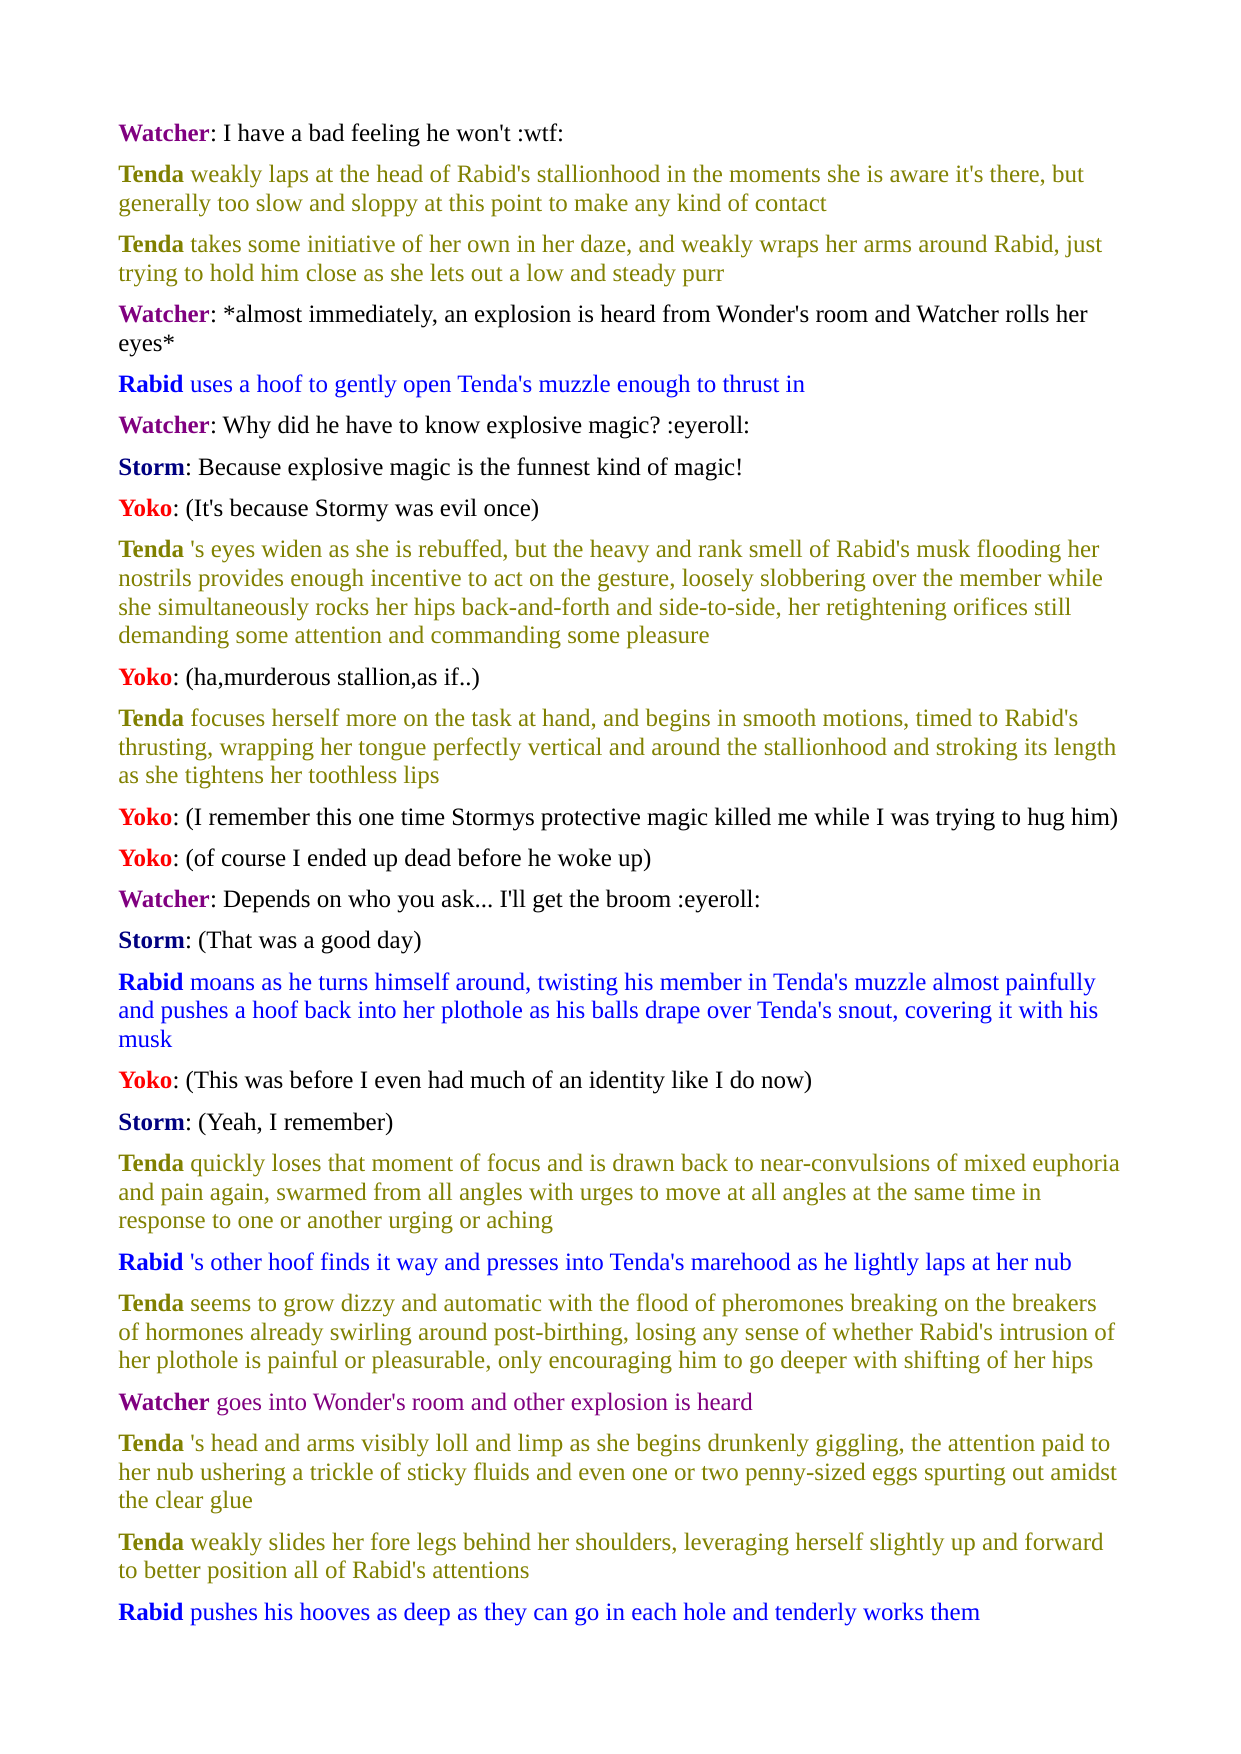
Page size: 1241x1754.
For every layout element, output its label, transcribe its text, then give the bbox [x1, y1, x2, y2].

text Yoko: (This was before I even had much of an identity like I do now) [118, 1066, 1122, 1094]
text Rabid pushes his hooves as deep as they can go in each hole and tenderly works them [118, 1597, 1122, 1626]
text Tenda 's eyes widen as she is rebuffed, but the heavy and rank smell of Rabid's musk flooding her nostrils provides enough incentive to act on the gesture, loosely slobbering over the member while she simultaneously rocks her hips back-and-forth and side-to-side, her retightening orifices still demanding some attention and commanding some pleasure [118, 534, 1122, 649]
text Tenda quickly loses that moment of focus and is drawn back to near-convulsions of mixed euphoria and pain again, swarmed from all angles with urges to move at all angles at the same time in response to one or another urging or aching [118, 1148, 1122, 1234]
text Watcher: Why did he have to know explosive magic? :eyeroll: [118, 411, 1122, 439]
text Rabid moans as he turns himself around, twisting his member in Tenda's muzzle almost painfully and pushes a hoof back into her plothole as his balls drape over Tenda's snout, covering it with his musk [118, 967, 1122, 1053]
text Tenda focuses herself more on the task at hand, and begins in smooth motions, timed to Rabid's thrusting, wrapping her tongue perfectly vertical and around the stallionhood and stroking its length as she tightens her toothless lips [118, 703, 1122, 789]
text Storm: Because explosive magic is the funnest kind of magic! [118, 452, 1122, 481]
text Storm: (That was a good day) [118, 926, 1122, 954]
text Rabid uses a hoof to gently open Tenda's muzzle enough to thrust in [118, 369, 1122, 398]
text Watcher: I have a bad feeling he won't :wtf: [118, 118, 1122, 147]
text Yoko: (I remember this one time Stormys protective magic killed me while I was trying to hug him) [118, 802, 1122, 831]
text Rabid 's other hoof finds it way and presses into Tenda's marehood as he lightly laps at her nub [118, 1247, 1122, 1276]
text Yoko: (ha,murderous stallion,as if..) [118, 662, 1122, 691]
text Tenda weakly laps at the head of Rabid's stallionhood in the moments she is aware it's there, but generally too slow and sloppy at this point to make any kind of contact [118, 159, 1122, 217]
text Yoko: (of course I ended up dead before he woke up) [118, 843, 1122, 872]
text Watcher goes into Wonder's room and other explosion is heard [118, 1387, 1122, 1416]
text Tenda seems to grow dizzy and automatic with the flood of pheromones breaking on the breakers of hormones already swirling around post-birthing, losing any sense of whether Rabid's intrusion of her plothole is painful or pleasurable, only encouraging him to go deeper with shifting of her hips [118, 1288, 1122, 1374]
text Tenda weakly slides her fore legs behind her shoulders, leveraging herself slightly up and forward to better position all of Rabid's attentions [118, 1527, 1122, 1584]
text Yoko: (It's because Stormy was evil once) [118, 493, 1122, 522]
text Tenda 's head and arms visibly loll and limp as she begins drunkenly giggling, the attention paid to her nub ushering a trickle of sticky fluids and even one or two penny-sized eggs spurting out amidst the clear glue [118, 1428, 1122, 1514]
text Watcher: Depends on who you ask... I'll get the broom :eyeroll: [118, 884, 1122, 913]
text Storm: (Yeah, I remember) [118, 1107, 1122, 1136]
text Watcher: *almost immediately, an explosion is heard from Wonder's room and Watcher rolls her eyes* [118, 299, 1122, 357]
text Tenda takes some initiative of her own in her daze, and weakly wraps her arms around Rabid, just trying to hold him close as she lets out a low and steady purr [118, 229, 1122, 287]
